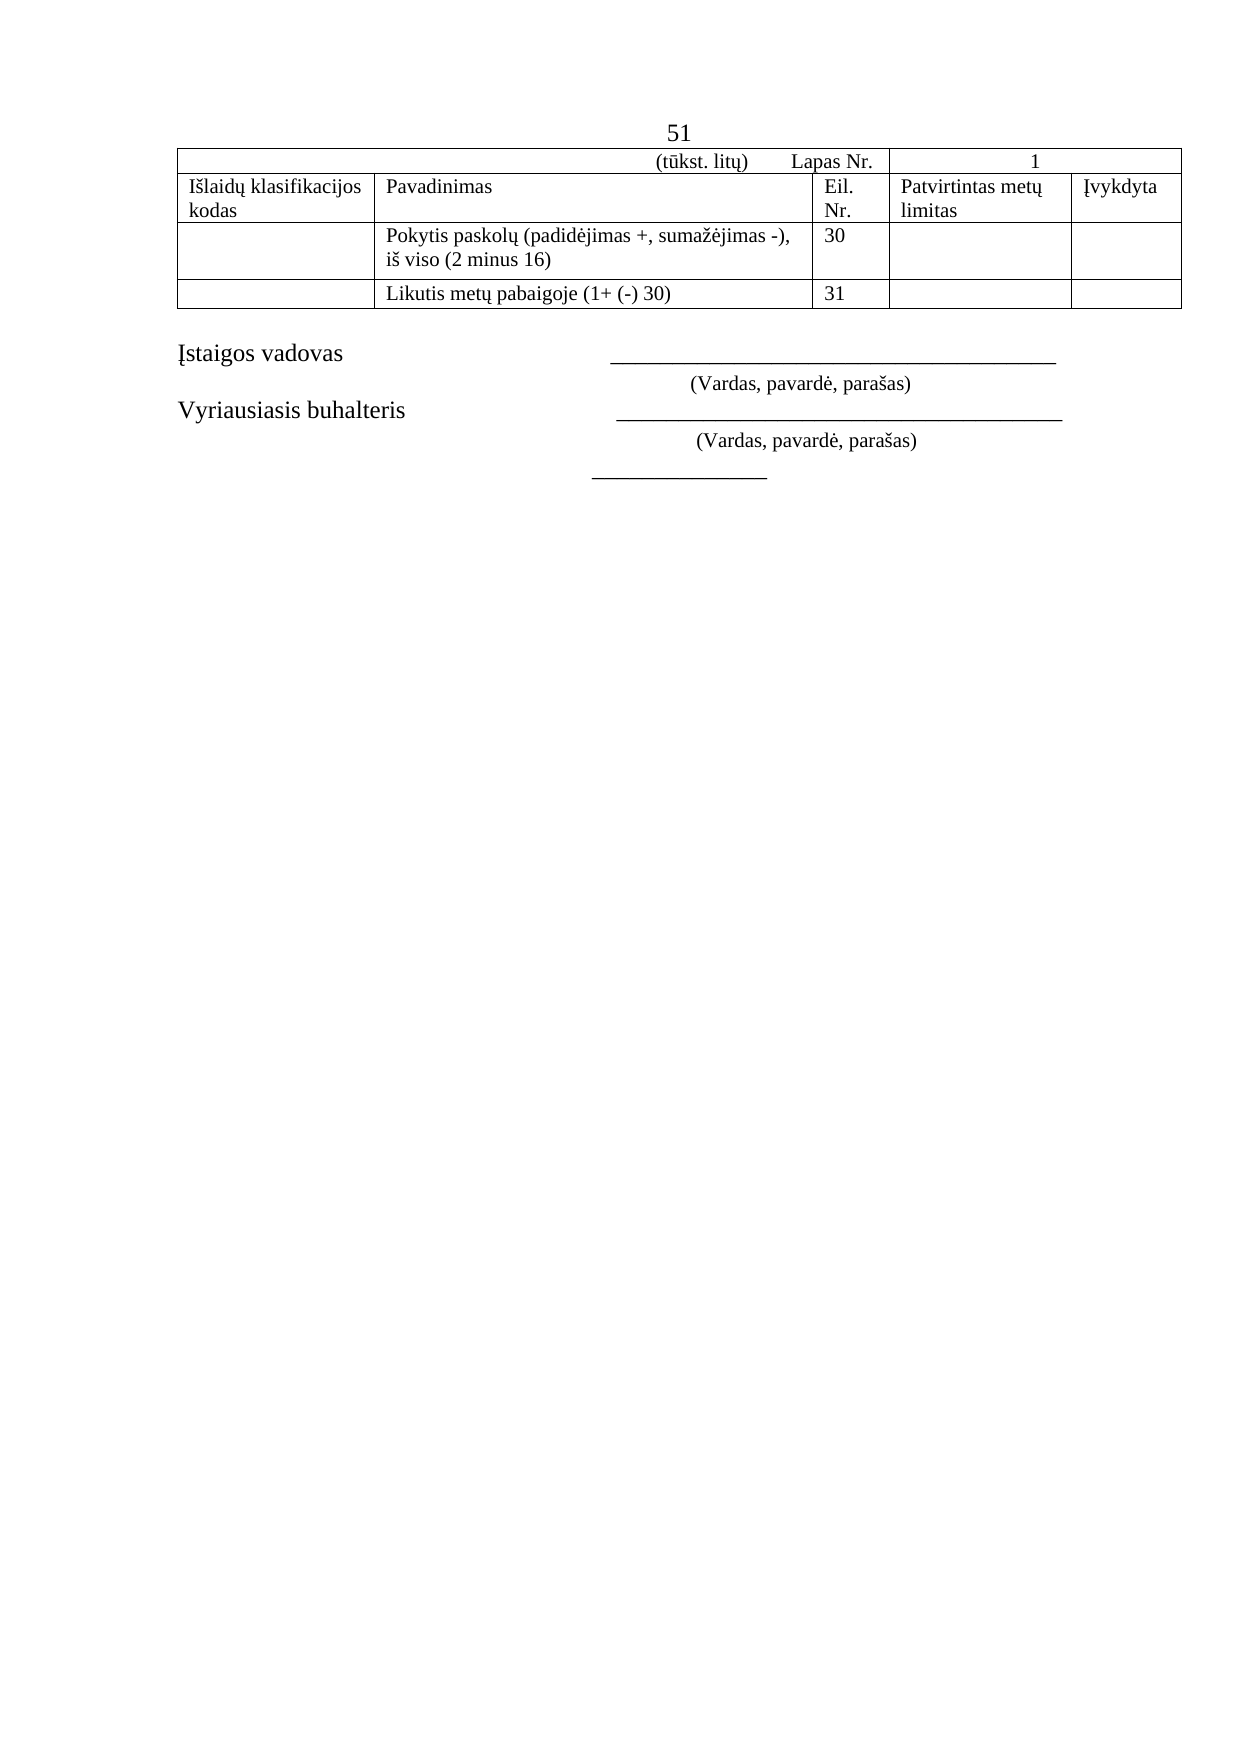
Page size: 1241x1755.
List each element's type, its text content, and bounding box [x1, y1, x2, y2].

table_header (tūkst. litų) Lapas Nr. [178, 149, 889, 173]
table_cell Įvykdyta [1072, 174, 1181, 222]
table_cell 30 [813, 223, 889, 279]
table_cell Pavadinimas [375, 174, 812, 222]
table_cell [178, 280, 374, 308]
text ______________ [177, 453, 1181, 482]
table_cell 31 [813, 280, 889, 308]
table_cell [890, 223, 1071, 279]
table_cell Pokytis paskolų (padidėjimas +, sumažėjimas -), iš viso (2 minus 16) [375, 223, 812, 279]
text Įstaigos vadovas [177, 338, 1181, 367]
text (Vardas, pavardė, parašas) [177, 424, 1181, 453]
table_cell Eil. Nr. [813, 174, 889, 222]
table_cell Patvirtintas metų limitas [890, 174, 1071, 222]
table_cell [890, 280, 1071, 308]
text (Vardas, pavardė, parašas) [177, 367, 1181, 395]
text Vyriausiasis buhalteris [177, 395, 1181, 424]
table_cell Išlaidų klasifikacijos kodas [178, 174, 374, 222]
table_cell Likutis metų pabaigoje (1+ (-) 30) [375, 280, 812, 308]
table_cell [178, 223, 374, 279]
table_cell [1072, 280, 1181, 308]
table_cell [1072, 223, 1181, 279]
table_header 1 [890, 149, 1181, 173]
